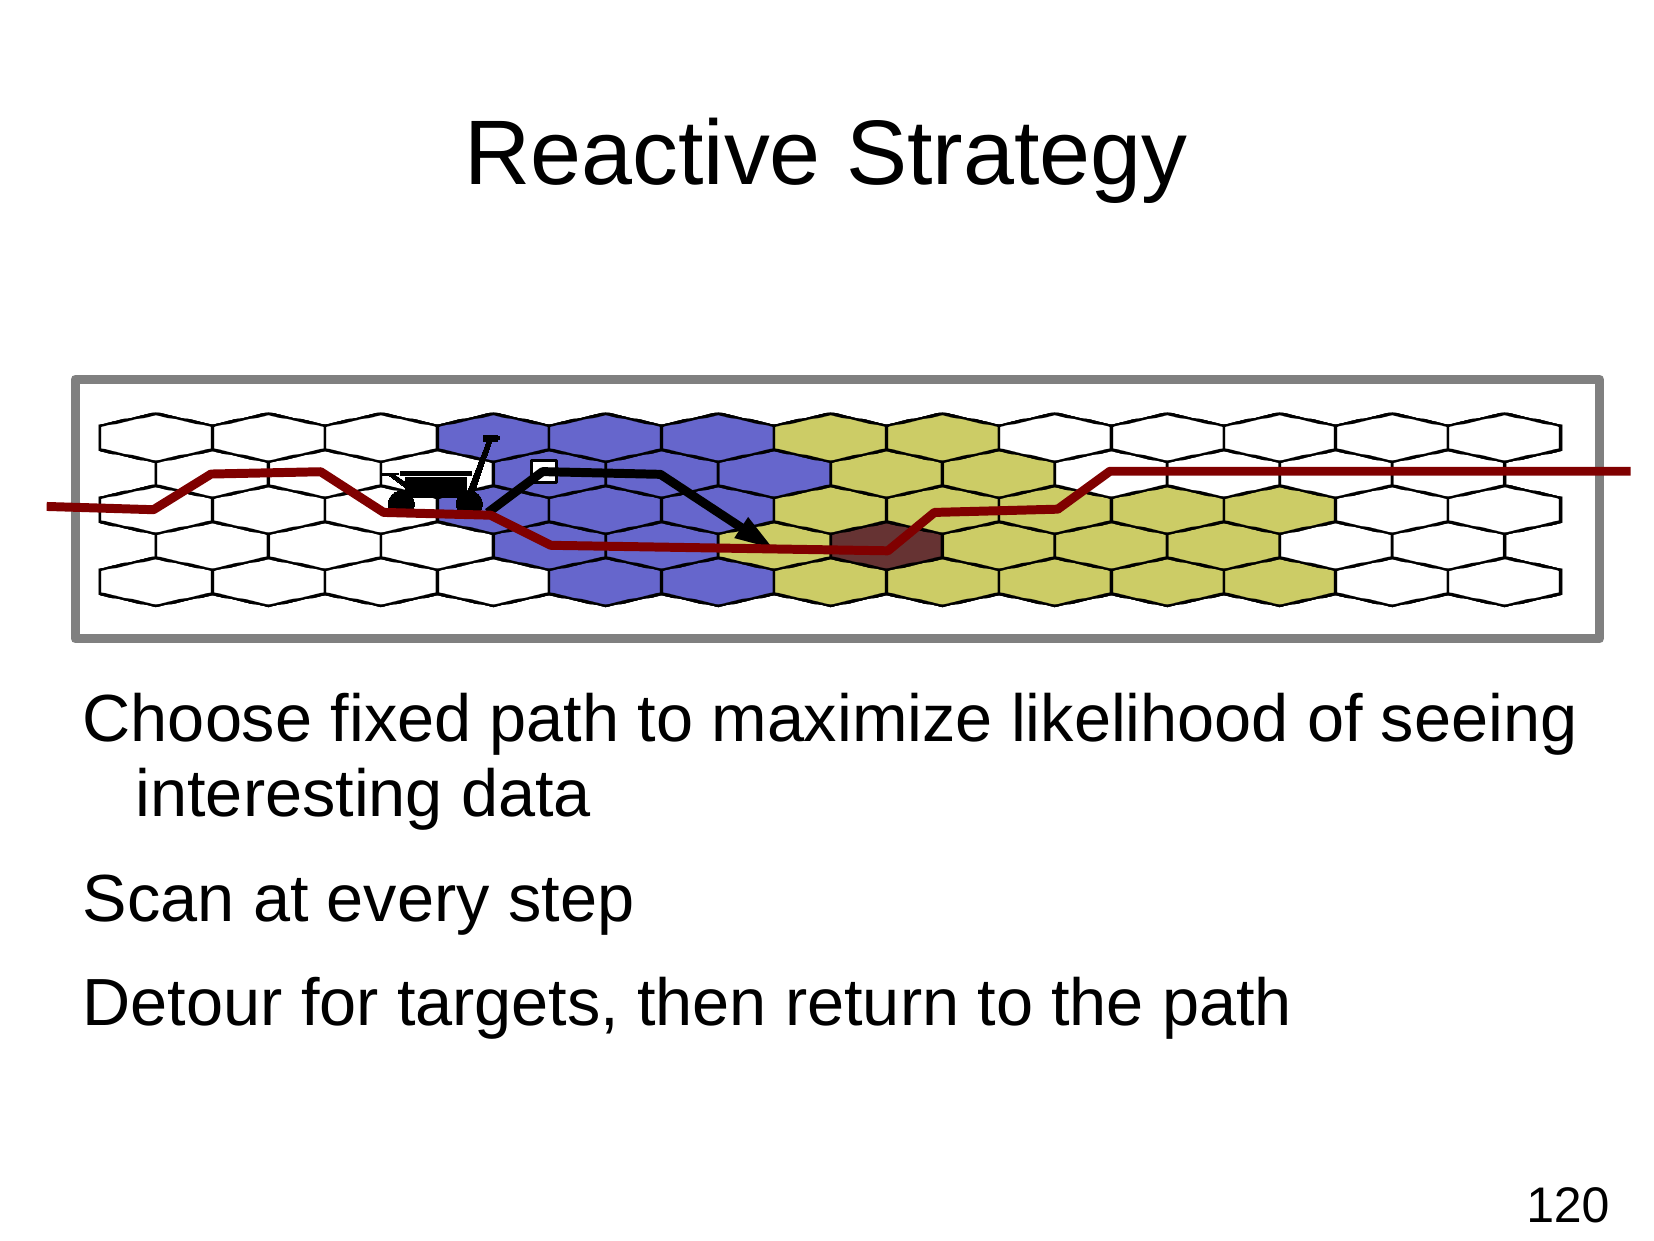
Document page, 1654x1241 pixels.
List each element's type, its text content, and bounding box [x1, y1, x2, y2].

text_box [537, 477, 557, 483]
text_box [382, 435, 500, 517]
text_box [400, 471, 472, 476]
picture [79, 383, 1596, 635]
title Reactive Strategy [82, 49, 1571, 257]
list Choose fixed path to maximize likelihood of seeing interesting data Scan at every step Detour for targets, then return to the path [64, 681, 1586, 1145]
text_box [531, 460, 557, 473]
